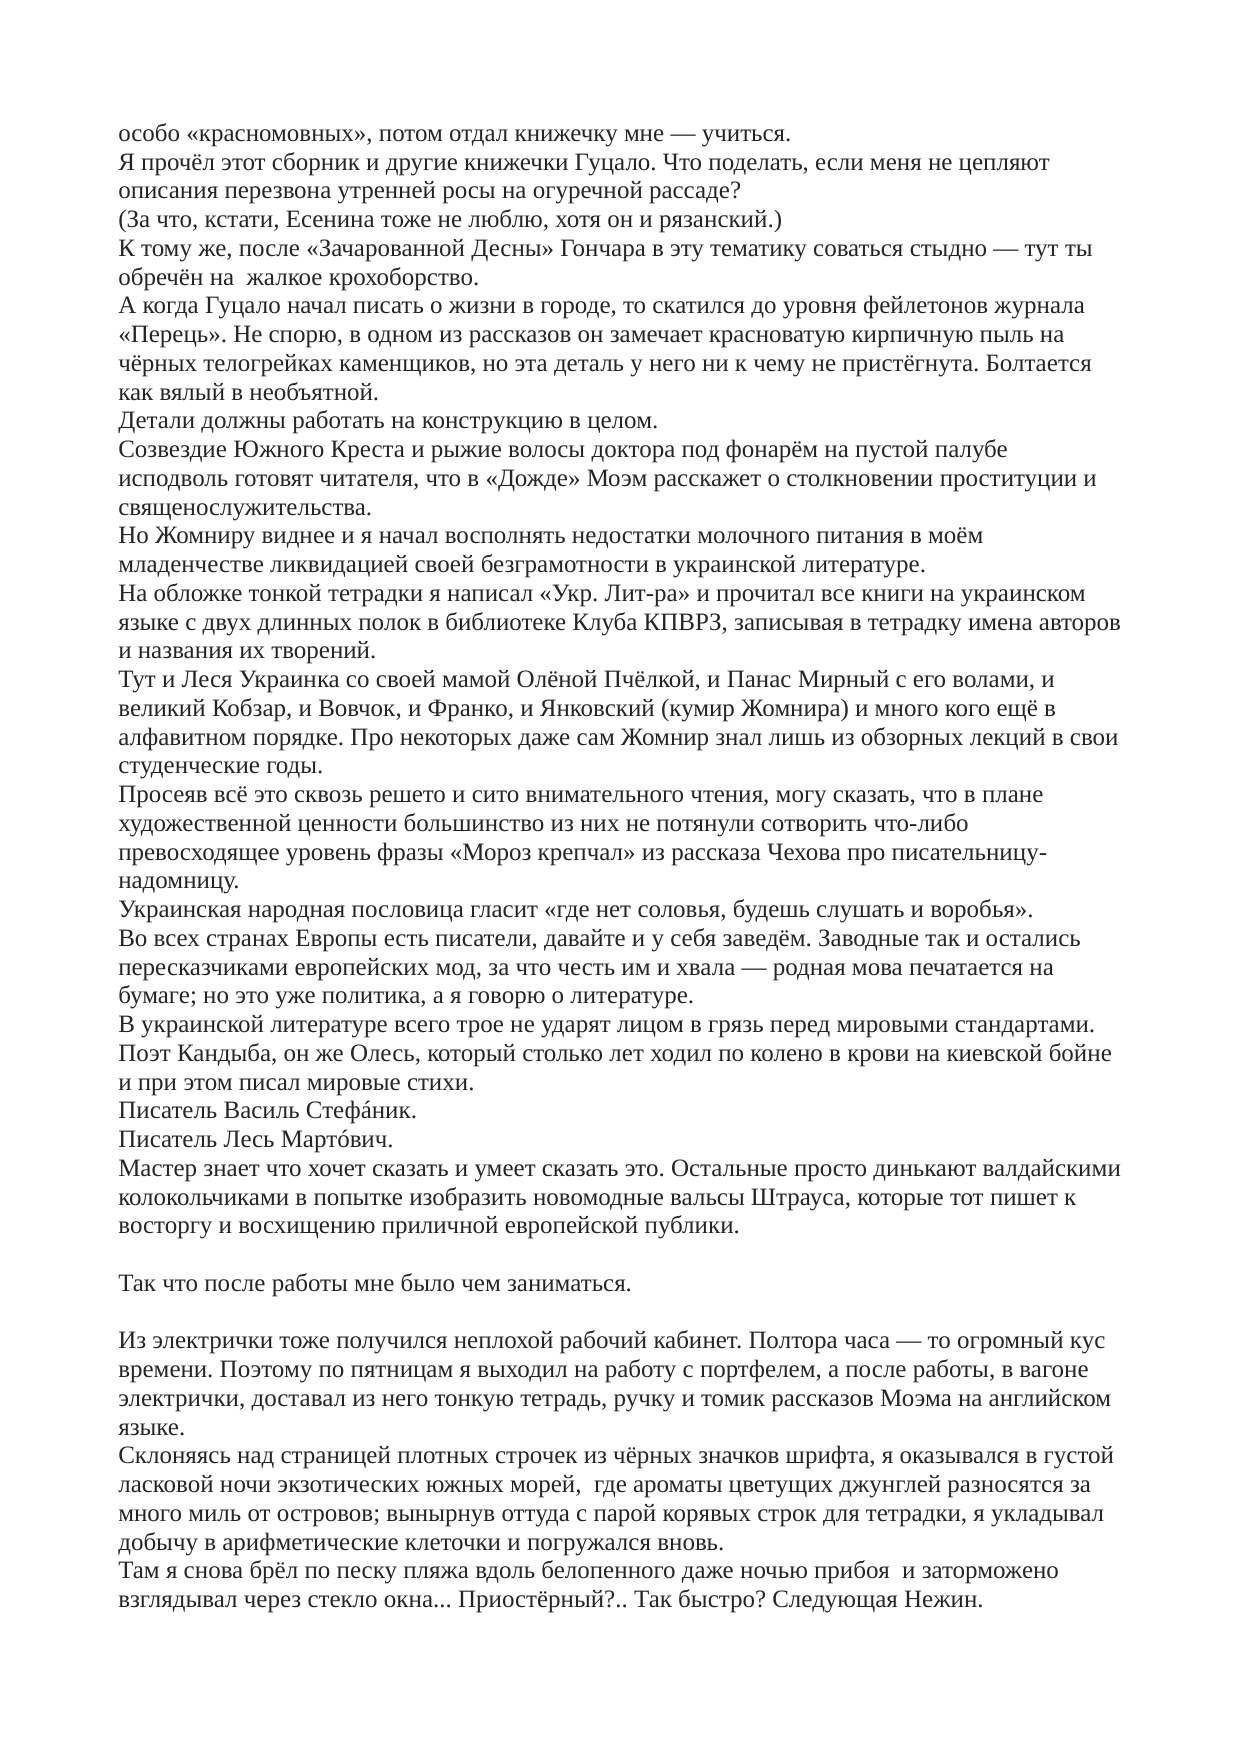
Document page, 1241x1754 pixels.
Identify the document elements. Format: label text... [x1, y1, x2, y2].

text Из электрички тоже получился неплохой рабочий кабинет. Полтора часа — то огромный кус времени. Поэтому по пятницам я выходил на работу с портфелем, а после работы, в вагоне электрички, доставал из него тонкую тетрадь, ручку и томик рассказов Моэма на английском языке. [118, 1326, 1122, 1441]
text Так что после работы мне было чем заниматься. [118, 1268, 1122, 1297]
text А когда Гуцало начал писать о жизни в городе, то скатился до уровня фейлетонов журнала «Перець». Не спорю, в одном из рассказов он замечает красноватую кирпичную пыль на чёрных телогрейках каменщиков, но эта деталь у него ни к чему не пристёгнута. Болтается как вялый в необъятной. [118, 291, 1122, 406]
text Мастер знает что хочет сказать и умеет сказать это. Остальные просто динькают валдайскими колокольчиками в попытке изобразить новомодные вальсы Штрауса, которые тот пишет к восторгу и восхищению приличной европейской публики. [118, 1153, 1122, 1239]
text В украинской литературе всего трое не ударят лицом в грязь перед мировыми стандартами. [118, 1009, 1122, 1038]
text Писатель Василь Стефáник. [118, 1096, 1122, 1124]
text Писатель Лесь Мартóвич. [118, 1124, 1122, 1153]
text Я прочёл этот сборник и другие книжечки Гуцало. Что поделать, если меня не цепляют описания перезвона утренней росы на огуречной рассаде? [118, 147, 1122, 204]
text Но Жомниру виднее и я начал восполнять недостатки молочного питания в моём младенчестве ликвидацией своей безграмотности в украинской литературе. [118, 521, 1122, 578]
text Украинская народная пословица гласит «где нет соловья, будешь слушать и воробья». [118, 894, 1122, 923]
text К тому же, после «Зачарованной Десны» Гончара в эту тематику соваться стыдно — тут ты обречён на жалкое крохоборство. [118, 233, 1122, 291]
text Там я снова брёл по песку пляжа вдоль белопенного даже ночью прибоя и заторможено взглядывал через стекло окна... Приостёрный?.. Так быстро? Следующая Нежин. [118, 1556, 1122, 1613]
text Поэт Кандыба, он же Олесь, который столько лет ходил по колено в крови на киевской бойне и при этом писал мировые стихи. [118, 1038, 1122, 1096]
text особо «красномовных», потом отдал книжечку мне — учиться. [118, 118, 1122, 147]
text Детали должны работать на конструкцию в целом. [118, 406, 1122, 434]
text Созвездие Южного Креста и рыжие волосы доктора под фонарём на пустой палубе исподволь готовят читателя, что в «Дожде» Моэм расскажет о столкновении проституции и священослужительства. [118, 434, 1122, 521]
text Просеяв всё это сквозь решето и сито внимательного чтения, могу сказать, что в плане художественной ценности большинство из них не потянули сотворить что-либо превосходящее уровень фразы «Мороз крепчал» из рассказа Чехова про писательницу-надомницу. [118, 779, 1122, 894]
text (За что, кстати, Есенина тоже не люблю, хотя он и рязанский.) [118, 204, 1122, 233]
text Во всех странах Европы есть писатели, давайте и у себя заведём. Заводные так и остались пересказчиками европейских мод, за что честь им и хвала — родная мова печатается на бумаге; но это уже политика, а я говорю о литературе. [118, 923, 1122, 1009]
text Склоняясь над страницей плотных строчек из чёрных значков шрифта, я оказывался в густой ласковой ночи экзотических южных морей, где ароматы цветущих джунглей разносятся за много миль от островов; вынырнув оттуда с парой корявых строк для тетрадки, я укладывал добычу в арифметические клеточки и погружался вновь. [118, 1441, 1122, 1556]
text Тут и Леся Украинка со своей мамой Олёной Пчёлкой, и Панас Мирный с его волами, и великий Кобзар, и Вовчок, и Франко, и Янковский (кумир Жомнира) и много кого ещё в алфавитном порядке. Про некоторых даже сам Жомнир знал лишь из обзорных лекций в свои студенческие годы. [118, 664, 1122, 779]
text На обложке тонкой тетрадки я написал «Укр. Лит-ра» и прочитал все книги на украинском языке с двух длинных полок в библиотеке Клуба КПВРЗ, записывая в тетрадку имена авторов и названия их творений. [118, 578, 1122, 664]
